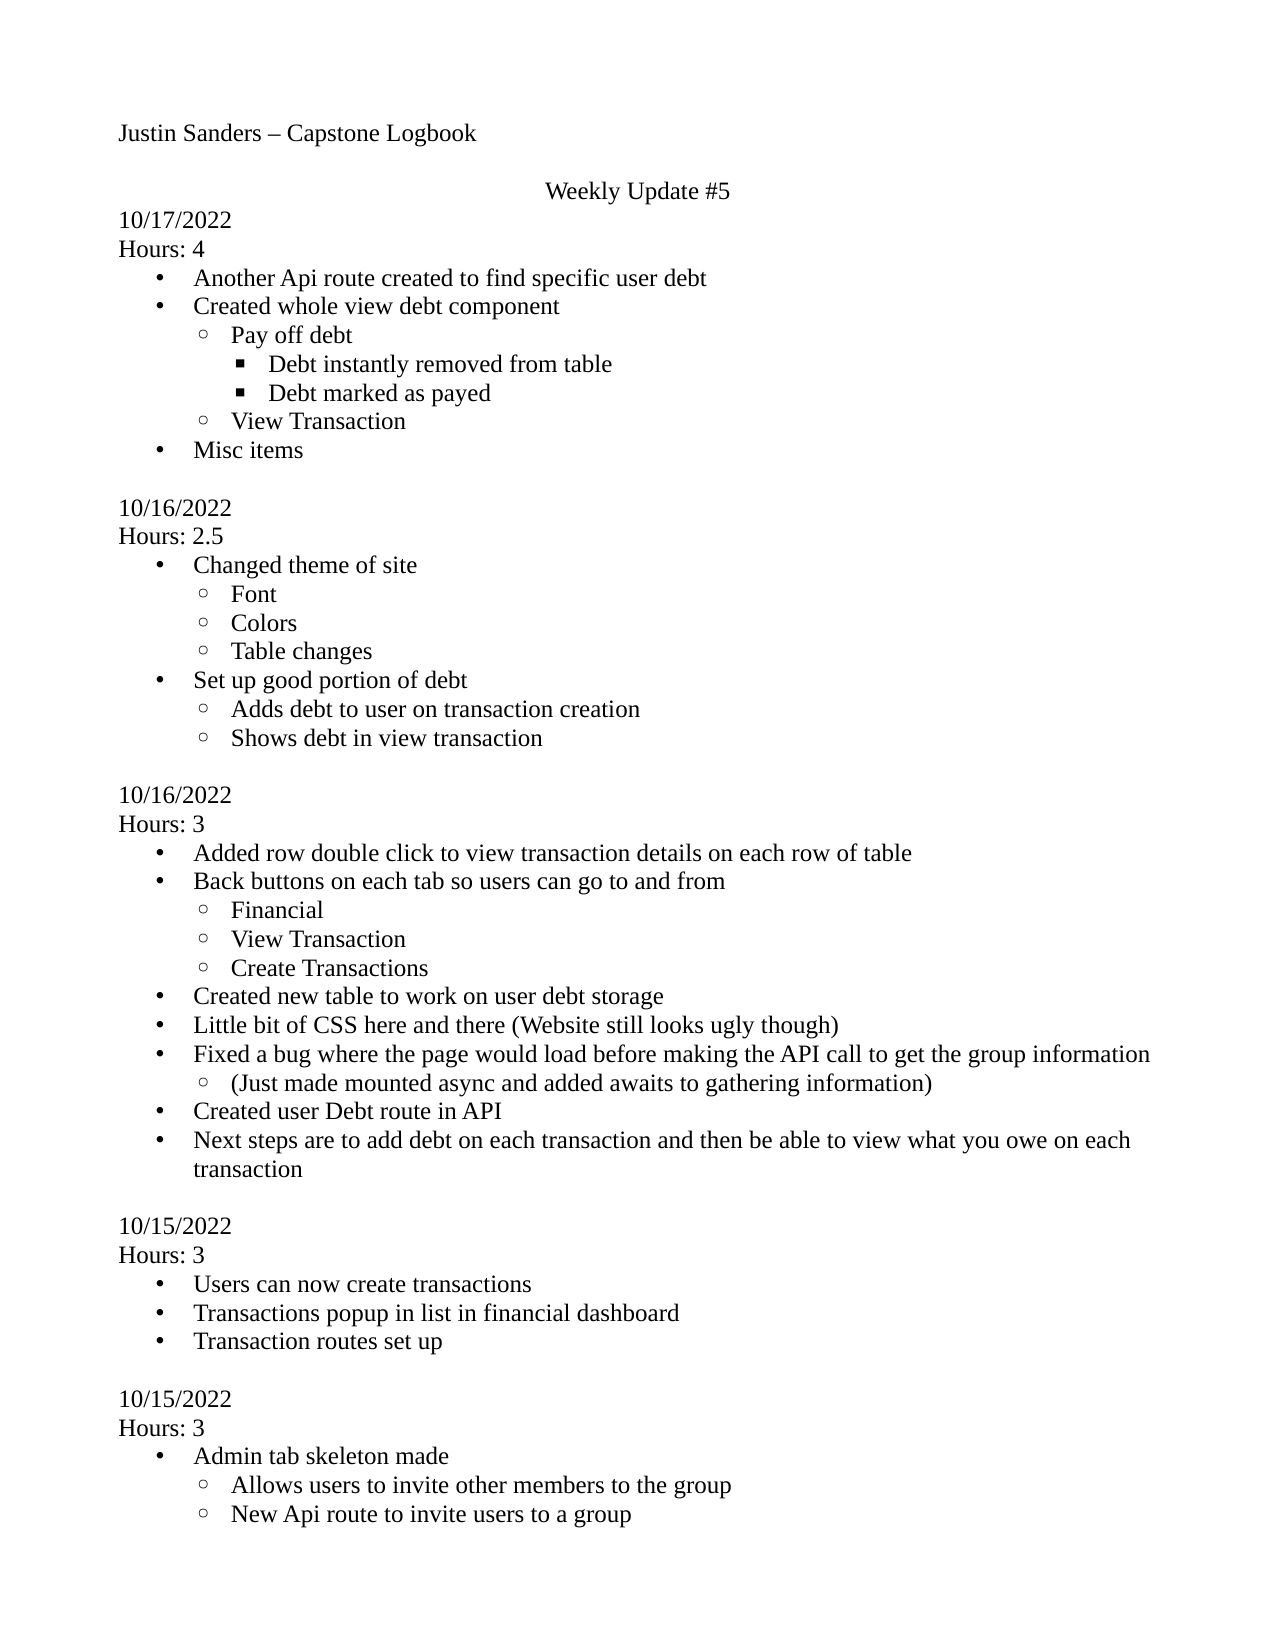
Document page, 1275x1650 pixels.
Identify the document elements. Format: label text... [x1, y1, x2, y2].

list Weekly Update #5 [118, 176, 1157, 205]
list View Transaction [193, 924, 1157, 953]
list Created new table to work on user debt storage [156, 981, 1157, 1010]
list Fixed a bug where the page would load before making the API call to get the group information [156, 1039, 1157, 1068]
list 10/17/2022 [118, 205, 1157, 234]
list Shows debt in view transaction [193, 723, 1157, 751]
list Admin tab skeleton made [156, 1441, 1157, 1470]
list Create Transactions [193, 953, 1157, 981]
list Next steps are to add debt on each transaction and then be able to view what you owe on each transaction [156, 1125, 1157, 1183]
list 10/15/2022 [118, 1211, 1157, 1240]
list Transaction routes set up [156, 1326, 1157, 1355]
list Table changes [193, 636, 1157, 665]
list Transactions popup in list in financial dashboard [156, 1298, 1157, 1326]
list New Api route to invite users to a group [193, 1499, 1157, 1528]
list Misc items [156, 435, 1157, 464]
list Hours: 3 [118, 1240, 1157, 1269]
list Created user Debt route in API [156, 1096, 1157, 1125]
list 10/15/2022 [118, 1384, 1157, 1413]
list Adds debt to user on transaction creation [193, 694, 1157, 723]
list Colors [193, 608, 1157, 636]
list Another Api route created to find specific user debt [156, 263, 1157, 291]
list Pay off debt [193, 320, 1157, 349]
list 10/16/2022 [118, 780, 1157, 809]
list Back buttons on each tab so users can go to and from [156, 866, 1157, 895]
list Set up good portion of debt [156, 665, 1157, 694]
list Allows users to invite other members to the group [193, 1470, 1157, 1499]
list Hours: 4 [118, 234, 1157, 263]
list Users can now create transactions [156, 1269, 1157, 1298]
list View Transaction [193, 406, 1157, 435]
list Financial [193, 895, 1157, 924]
list Added row double click to view transaction details on each row of table [156, 838, 1157, 866]
list 10/16/2022 [118, 493, 1157, 521]
list Hours: 3 [118, 1413, 1157, 1441]
list Hours: 3 [118, 809, 1157, 838]
list Hours: 2.5 [118, 521, 1157, 550]
list Little bit of CSS here and there (Website still looks ugly though) [156, 1010, 1157, 1039]
list Changed theme of site [156, 550, 1157, 579]
list Debt marked as payed [231, 378, 1157, 406]
list (Just made mounted async and added awaits to gathering information) [193, 1068, 1157, 1096]
list Font [193, 579, 1157, 608]
list Created whole view debt component [156, 291, 1157, 320]
list Debt instantly removed from table [231, 349, 1157, 378]
